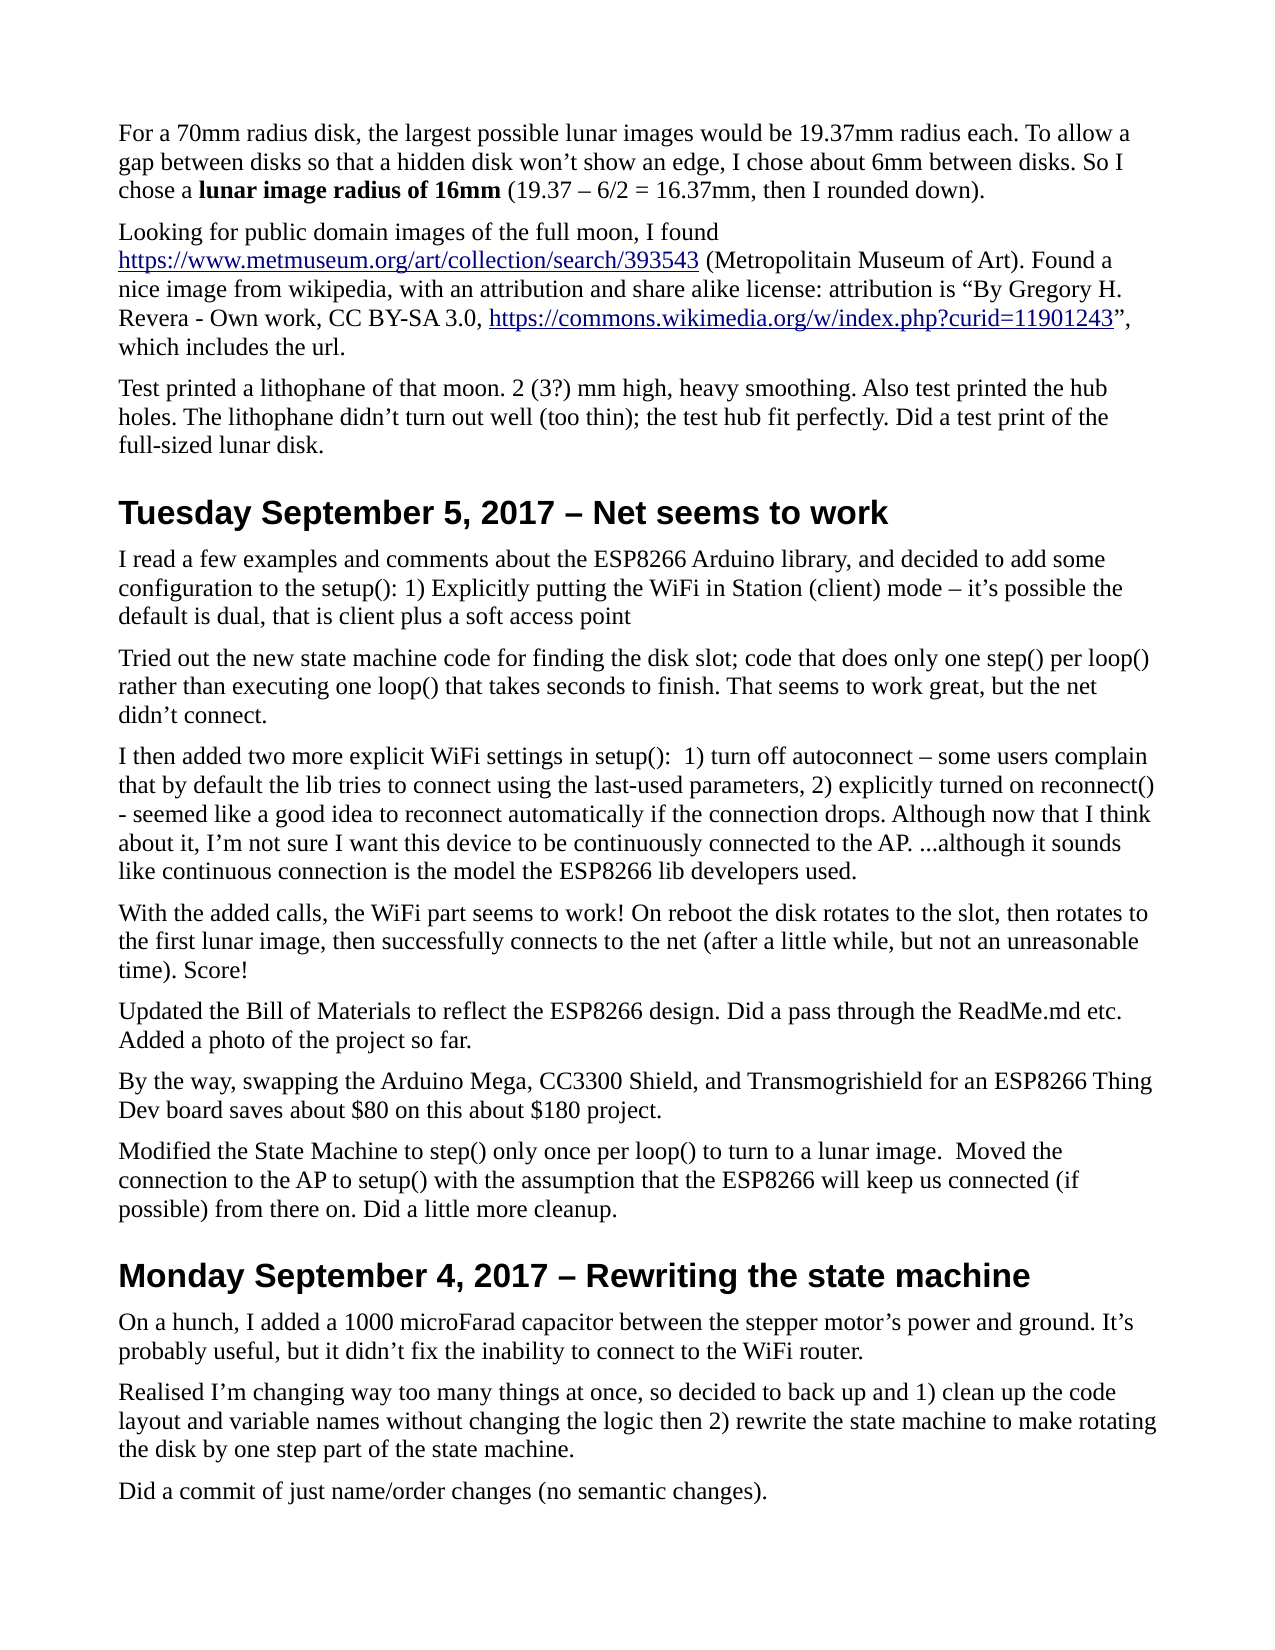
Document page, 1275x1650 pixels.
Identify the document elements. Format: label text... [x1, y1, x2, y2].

text Updated the Bill of Materials to reflect the ESP8266 design. Did a pass through the ReadMe.md etc. Added a photo of the project so far. [118, 996, 1157, 1054]
text Looking for public domain images of the full moon, I found https://www.metmuseum.org/art/collection/search/393543 (Metropolitain Museum of Art). Found a nice image from wikipedia, with an attribution and share alike license: attribution is “By Gregory H. Revera - Own work, CC BY-SA 3.0, https://commons.wikimedia.org/w/index.php?curid=11901243”, which includes the url. [118, 217, 1157, 361]
text Modified the State Machine to step() only once per loop() to turn to a lunar image. Moved the connection to the AP to setup() with the assumption that the ESP8266 will keep us connected (if possible) from there on. Did a little more cleanup. [118, 1136, 1157, 1223]
text Realised I’m changing way too many things at once, so decided to back up and 1) clean up the code layout and variable names without changing the logic then 2) rewrite the state machine to make rotating the disk by one step part of the state machine. [118, 1377, 1157, 1463]
text Did a commit of just name/order changes (no semantic changes). [118, 1476, 1157, 1504]
text With the added calls, the WiFi part seems to work! On reboot the disk rotates to the slot, then rotates to the first lunar image, then successfully connects to the net (after a little while, but not an unreasonable time). Score! [118, 898, 1157, 984]
subtitle Tuesday September 5, 2017 – Net seems to work [118, 493, 1157, 531]
text By the way, swapping the Arduino Mega, CC3300 Shield, and Transmogrishield for an ESP8266 Thing Dev board saves about $80 on this about $180 project. [118, 1066, 1157, 1124]
text I then added two more explicit WiFi settings in setup(): 1) turn off autoconnect – some users complain that by default the lib tries to connect using the last-used parameters, 2) explicitly turned on reconnect() - seemed like a good idea to reconnect automatically if the connection drops. Although now that I think about it, I’m not sure I want this device to be continuously connected to the AP. ...although it sounds like continuous connection is the model the ESP8266 lib developers used. [118, 741, 1157, 885]
subtitle Monday September 4, 2017 – Rewriting the state machine [118, 1256, 1157, 1294]
text I read a few examples and comments about the ESP8266 Arduino library, and decided to add some configuration to the setup(): 1) Explicitly putting the WiFi in Station (client) mode – it’s possible the default is dual, that is client plus a soft access point [118, 544, 1157, 630]
text Tried out the new state machine code for finding the disk slot; code that does only one step() per loop() rather than executing one loop() that takes seconds to finish. That seems to work great, but the net didn’t connect. [118, 643, 1157, 729]
text Test printed a lithophane of that moon. 2 (3?) mm high, heavy smoothing. Also test printed the hub holes. The lithophane didn’t turn out well (too thin); the test hub fit perfectly. Did a test print of the full-sized lunar disk. [118, 373, 1157, 459]
text For a 70mm radius disk, the largest possible lunar images would be 19.37mm radius each. To allow a gap between disks so that a hidden disk won’t show an edge, I chose about 6mm between disks. So I chose a lunar image radius of 16mm (19.37 – 6/2 = 16.37mm, then I rounded down). [118, 118, 1157, 204]
text On a hunch, I added a 1000 microFarad capacitor between the stepper motor’s power and ground. It’s probably useful, but it didn’t fix the inability to connect to the WiFi router. [118, 1307, 1157, 1364]
